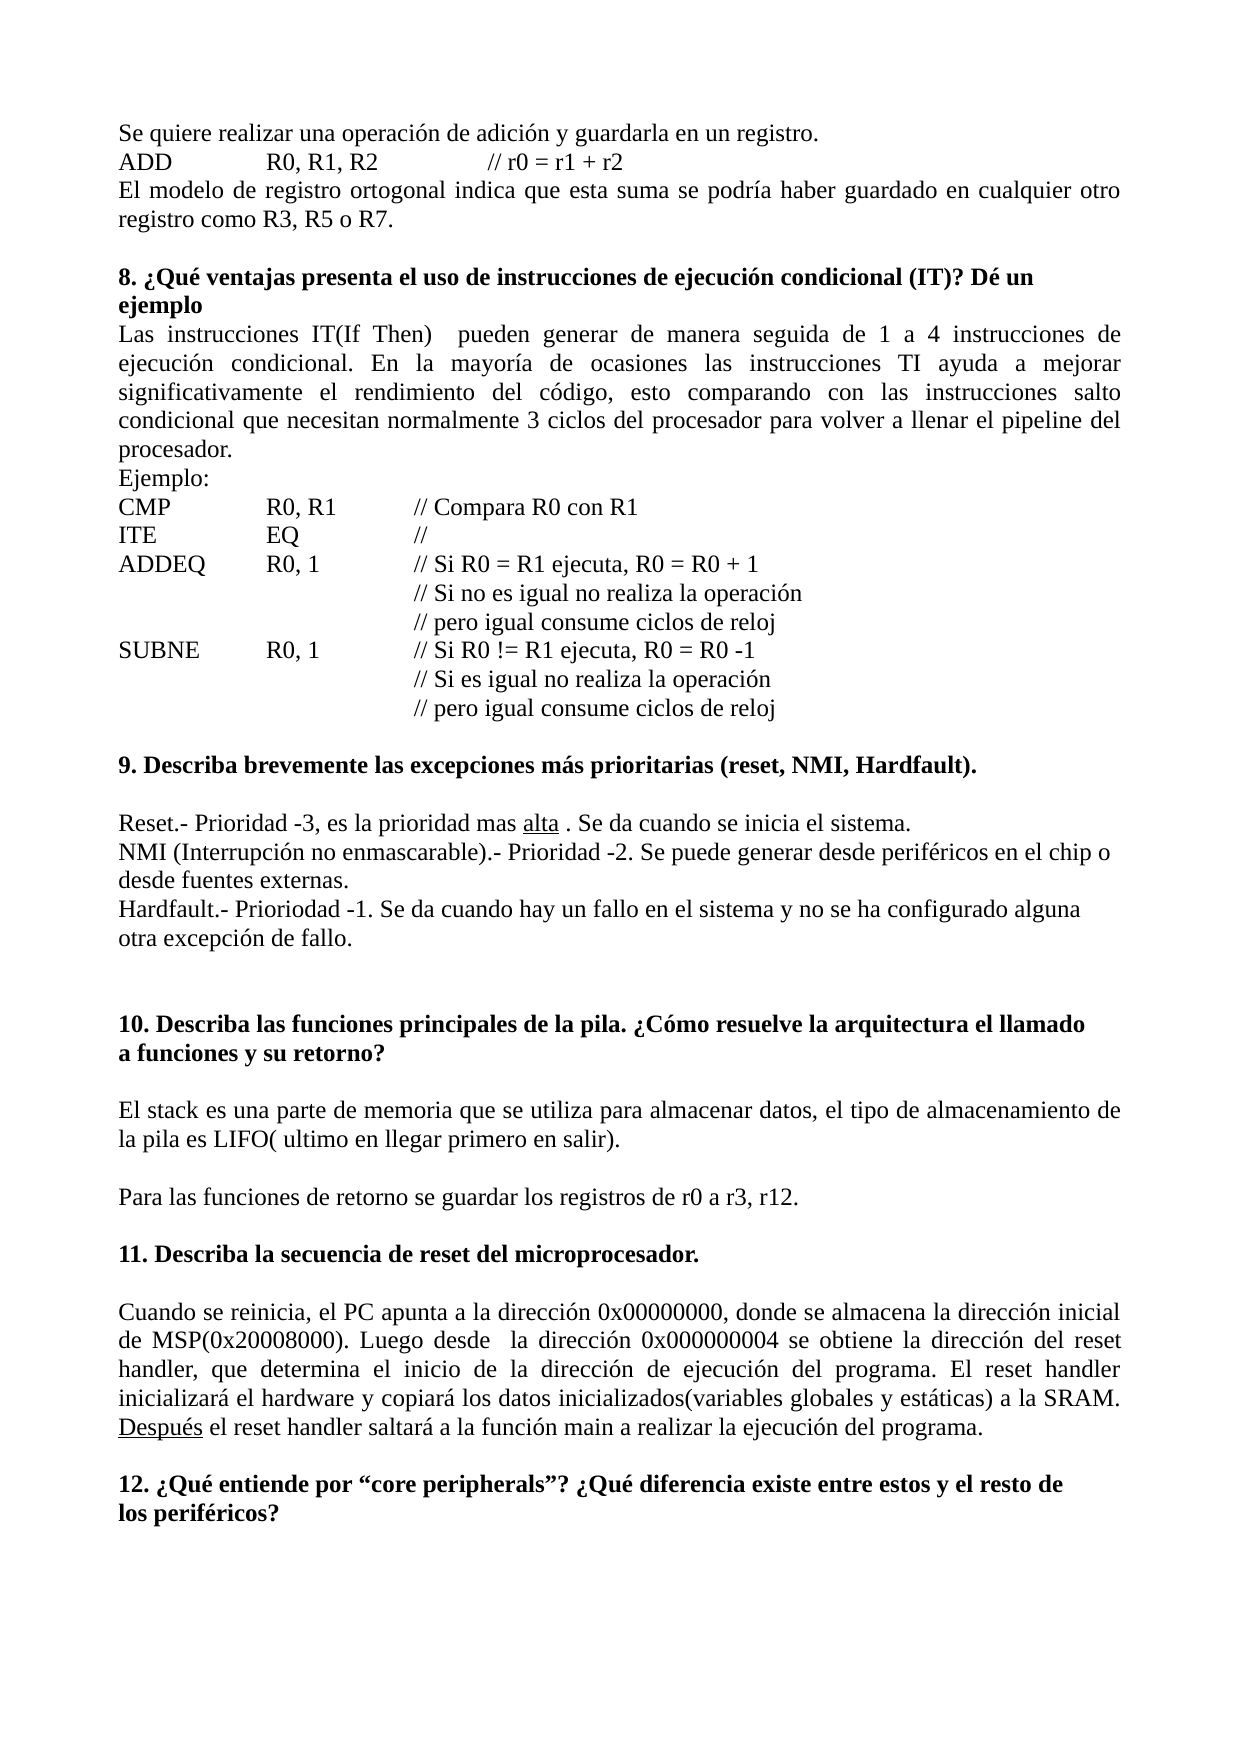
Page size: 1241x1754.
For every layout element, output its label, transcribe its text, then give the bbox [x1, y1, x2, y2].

text El modelo de registro ortogonal indica que esta suma se podría haber guardado en cualquier otro registro como R3, R5 o R7. [118, 176, 1122, 233]
text Ejemplo: [118, 463, 1122, 492]
text ITE EQ // [118, 521, 1122, 549]
text // pero igual consume ciclos de reloj [118, 693, 1122, 722]
text ADDEQ R0, 1 // Si R0 = R1 ejecuta, R0 = R0 + 1 [118, 549, 1122, 578]
text SUBNE R0, 1 // Si R0 != R1 ejecuta, R0 = R0 -1 [118, 636, 1122, 664]
text ejemplo [118, 291, 1122, 319]
text 11. Describa la secuencia de reset del microprocesador. [118, 1239, 1122, 1268]
text Las instrucciones IT(If Then) pueden generar de manera seguida de 1 a 4 instrucciones de ejecución condicional. En la mayoría de ocasiones las instrucciones TI ayuda a mejorar significativamente el rendimiento del código, esto comparando con las instrucciones salto condicional que necesitan normalmente 3 ciclos del procesador para volver a llenar el pipeline del procesador. [118, 319, 1122, 463]
text CMP R0, R1 // Compara R0 con R1 [118, 492, 1122, 521]
text // Si es igual no realiza la operación [118, 664, 1122, 693]
text 8. ¿Qué ventajas presenta el uso de instrucciones de ejecución condicional (IT)? Dé un [118, 262, 1122, 291]
text a funciones y su retorno? [118, 1038, 1122, 1067]
text // pero igual consume ciclos de reloj [118, 607, 1122, 636]
text Hardfault.- Prioriodad -1. Se da cuando hay un fallo en el sistema y no se ha configurado alguna otra excepción de fallo. [118, 894, 1122, 952]
text Cuando se reinicia, el PC apunta a la dirección 0x00000000, donde se almacena la dirección inicial de MSP(0x20008000). Luego desde la dirección 0x000000004 se obtiene la dirección del reset handler, que determina el inicio de la dirección de ejecución del programa. El reset handler inicializará el hardware y copiará los datos inicializados(variables globales y estáticas) a la SRAM. Después el reset handler saltará a la función main a realizar la ejecución del programa. [118, 1297, 1122, 1441]
text 10. Describa las funciones principales de la pila. ¿Cómo resuelve la arquitectura el llamado [118, 1009, 1122, 1038]
text Reset.- Prioridad -3, es la prioridad mas alta . Se da cuando se inicia el sistema. [118, 808, 1122, 837]
text 12. ¿Qué entiende por “core peripherals”? ¿Qué diferencia existe entre estos y el resto de [118, 1469, 1122, 1498]
text 9. Describa brevemente las excepciones más prioritarias (reset, NMI, Hardfault). [118, 751, 1122, 779]
text NMI (Interrupción no enmascarable).- Prioridad -2. Se puede generar desde periféricos en el chip o desde fuentes externas. [118, 837, 1122, 894]
text El stack es una parte de memoria que se utiliza para almacenar datos, el tipo de almacenamiento de la pila es LIFO( ultimo en llegar primero en salir). [118, 1096, 1122, 1153]
text ADD R0, R1, R2 // r0 = r1 + r2 [118, 147, 1122, 176]
text // Si no es igual no realiza la operación [118, 578, 1122, 607]
text los periféricos? [118, 1498, 1122, 1527]
text Se quiere realizar una operación de adición y guardarla en un registro. [118, 118, 1122, 147]
text Para las funciones de retorno se guardar los registros de r0 a r3, r12. [118, 1182, 1122, 1211]
